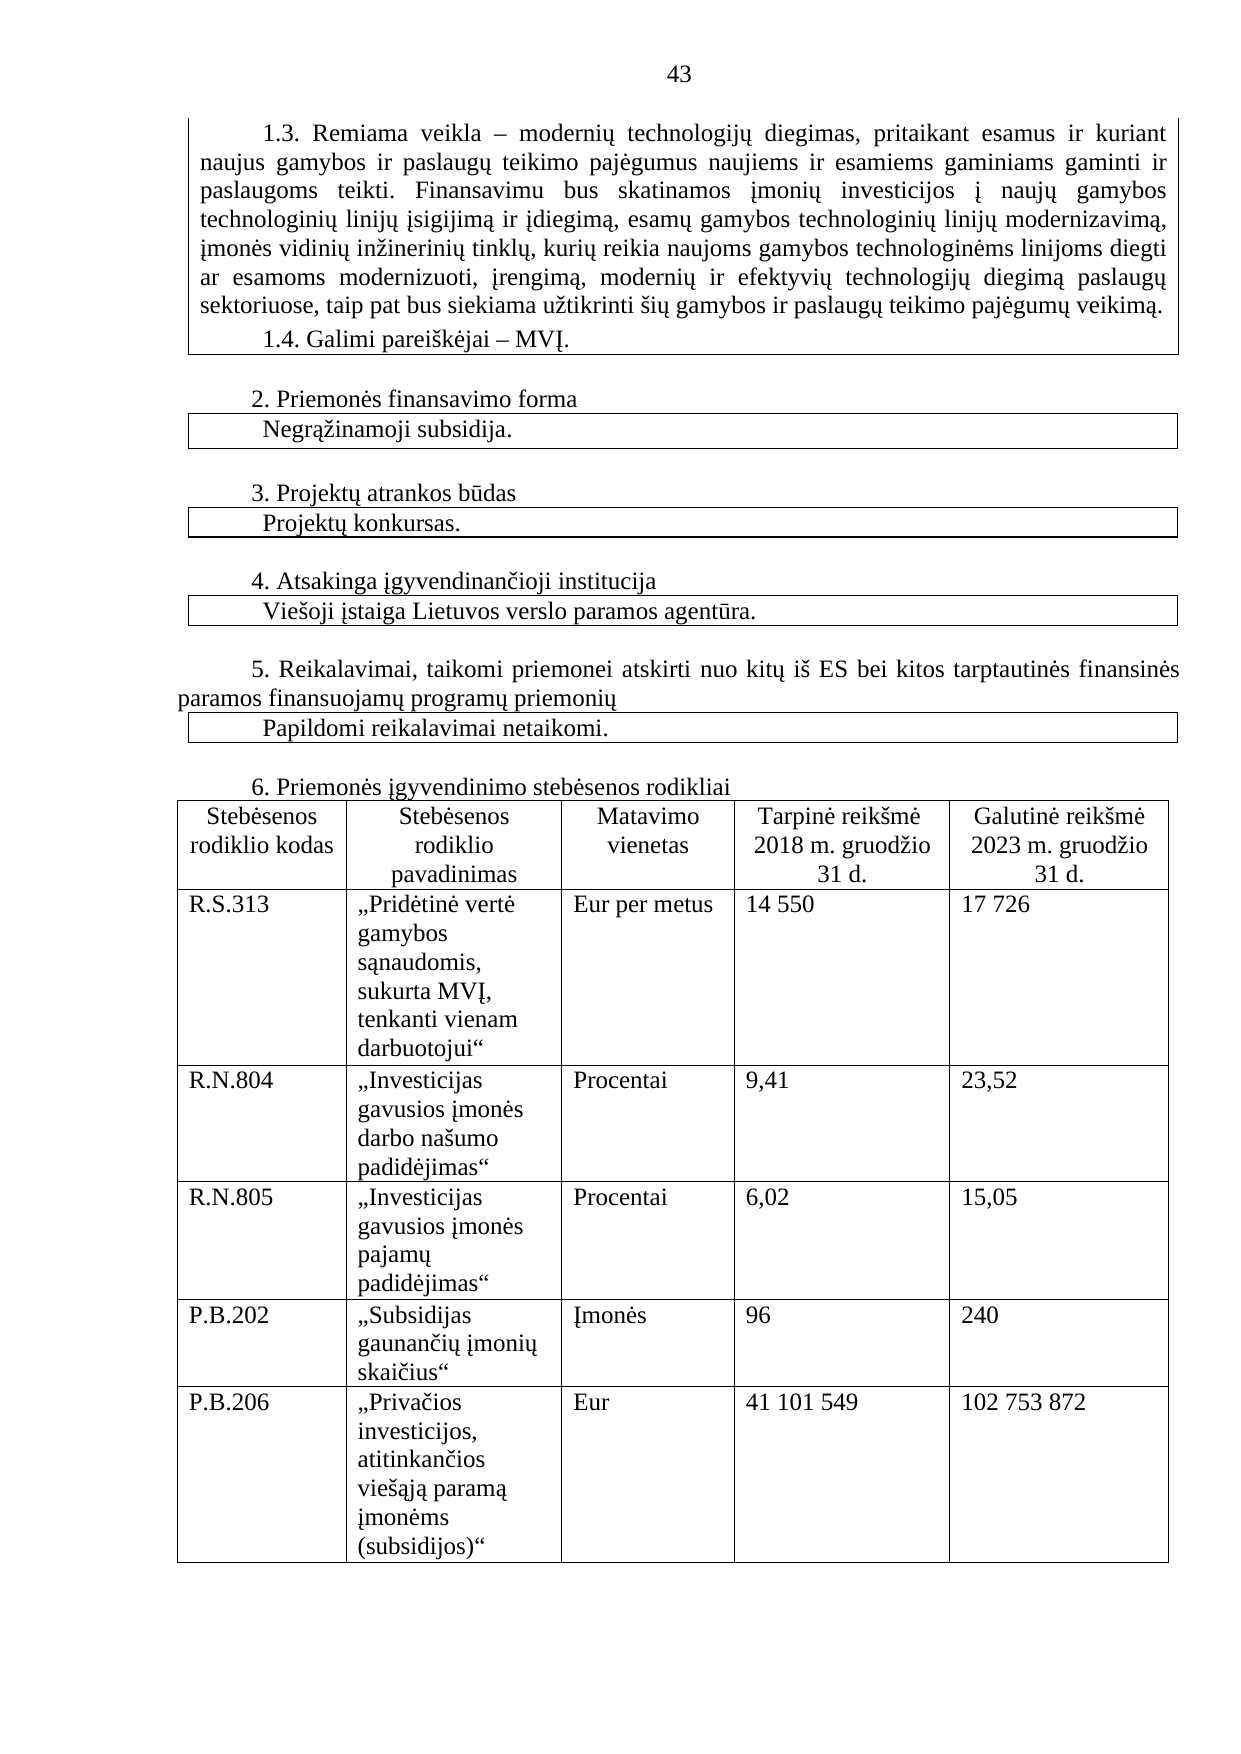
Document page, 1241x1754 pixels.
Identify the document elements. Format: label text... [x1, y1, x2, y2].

table_header Galutinė reikšmė 2023 m. gruodžio 31 d. [950, 801, 1168, 888]
table_cell 1.3. Remiama veikla – modernių technologijų diegimas, pritaikant esamus ir kuriant naujus gamybos ir paslaugų teikimo pajėgumus naujiems ir esamiems gaminiams gaminti ir paslaugoms teikti. Finansavimu bus skatinamos įmonių investicijos į naujų gamybos technologinių linijų įsigijimą ir įdiegimą, esamų gamybos technologinių linijų modernizavimą, įmonės vidinių inžinerinių tinklų, kurių reikia naujoms gamybos technologinėms linijoms diegti ar esamoms modernizuoti, įrengimą, modernių ir efektyvių technologijų diegimą paslaugų sektoriuose, taip pat bus siekiama užtikrinti šių gamybos ir paslaugų teikimo pajėgumų veikimą. [189, 118, 1178, 324]
table_cell 102 753 872 [950, 1387, 1168, 1562]
table_cell P.B.206 [178, 1387, 346, 1562]
table_cell 41 101 549 [735, 1387, 949, 1562]
table_cell 96 [735, 1300, 949, 1386]
table_header Stebėsenos rodiklio kodas [178, 801, 346, 888]
table_cell „Investicijas gavusios įmonės pajamų padidėjimas“ [347, 1182, 561, 1299]
table_cell 240 [950, 1300, 1168, 1386]
table_cell 23,52 [950, 1066, 1168, 1181]
text 6. Priemonės įgyvendinimo stebėsenos rodikliai [177, 772, 1181, 800]
table_cell Procentai [562, 1066, 734, 1181]
table_header Negrąžinamoji subsidija. [189, 414, 1177, 448]
table_cell R.N.805 [178, 1182, 346, 1299]
table_cell 6,02 [735, 1182, 949, 1299]
text 5. Reikalavimai, taikomi priemonei atskirti nuo kitų iš ES bei kitos tarptautinės finansinės paramos finansuojamų programų priemonių [177, 654, 1181, 712]
table_cell R.N.804 [178, 1066, 346, 1181]
table_header Papildomi reikalavimai netaikomi. [189, 713, 1177, 742]
table_cell 9,41 [735, 1066, 949, 1181]
table_header Projektų konkursas. [189, 508, 1177, 536]
table_header Tarpinė reikšmė 2018 m. gruodžio 31 d. [735, 801, 949, 888]
table_cell R.S.313 [178, 890, 346, 1064]
table_cell 1.4. Galimi pareiškėjai – MVĮ. [189, 324, 1178, 354]
table_cell 17 726 [950, 890, 1168, 1064]
table_cell „Privačios investicijos, atitinkančios viešąją paramą įmonėms (subsidijos)“ [347, 1387, 561, 1562]
table_cell Įmonės [562, 1300, 734, 1386]
text 2. Priemonės finansavimo forma [244, 384, 1181, 413]
table_header Stebėsenos rodiklio pavadinimas [347, 801, 561, 888]
table_cell Eur per metus [562, 890, 734, 1064]
table_header Matavimo vienetas [562, 801, 734, 888]
table_cell P.B.202 [178, 1300, 346, 1386]
table_cell „Pridėtinė vertė gamybos sąnaudomis, sukurta MVĮ, tenkanti vienam darbuotojui“ [347, 890, 561, 1064]
table_cell 15,05 [950, 1182, 1168, 1299]
table_header Viešoji įstaiga Lietuvos verslo paramos agentūra. [189, 596, 1177, 625]
table_cell Eur [562, 1387, 734, 1562]
table_cell „Subsidijas gaunančių įmonių skaičius“ [347, 1300, 561, 1386]
table_cell 14 550 [735, 890, 949, 1064]
table_cell Procentai [562, 1182, 734, 1299]
text 3. Projektų atrankos būdas [177, 478, 1181, 507]
table_cell „Investicijas gavusios įmonės darbo našumo padidėjimas“ [347, 1066, 561, 1181]
text 4. Atsakinga įgyvendinančioji institucija [177, 566, 1181, 595]
